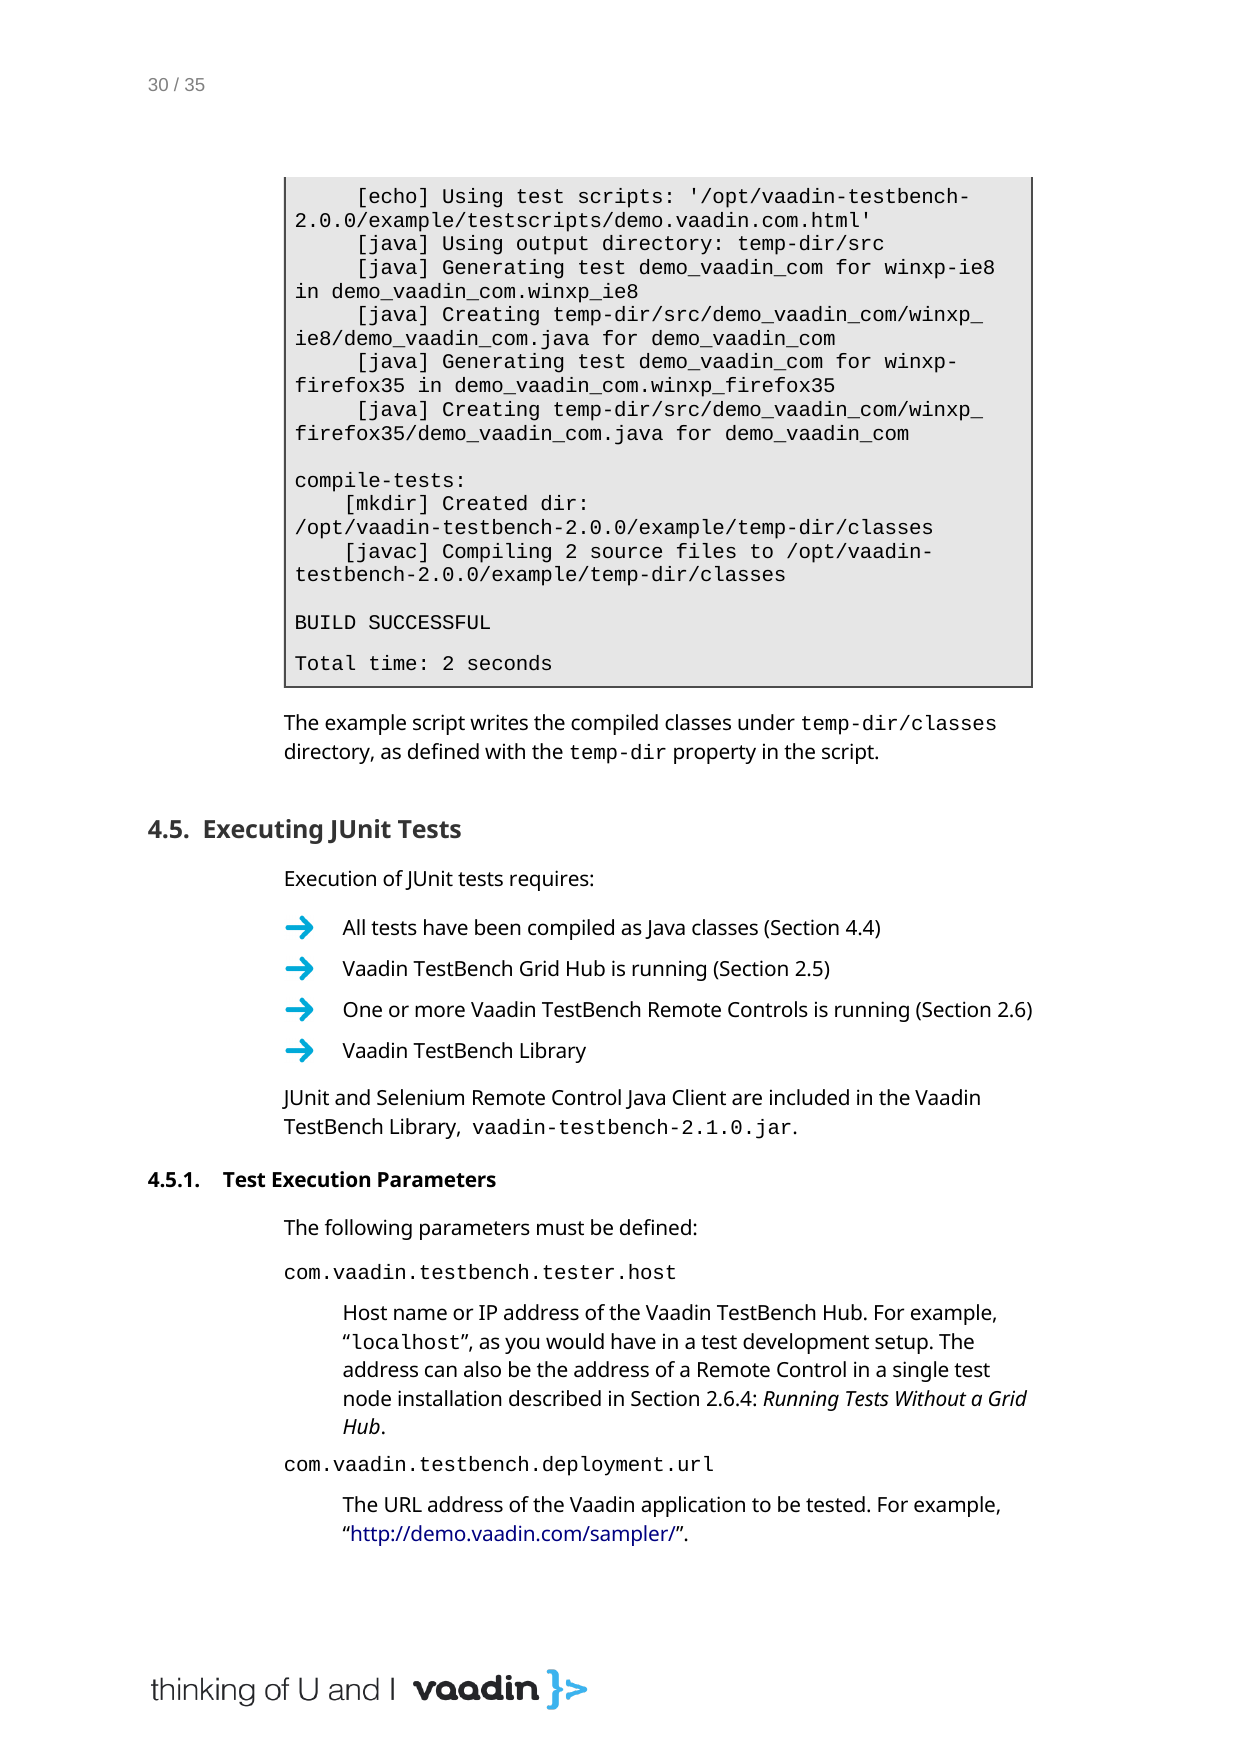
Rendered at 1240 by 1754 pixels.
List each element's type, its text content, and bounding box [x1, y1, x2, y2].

picture [304, 915, 314, 925]
text firefox35/demo_vaadin_com.java for demo_vaadin_com [286, 422, 1031, 446]
text BUILD SUCCESSFUL [286, 612, 1031, 644]
picture [304, 930, 314, 940]
text The URL address of the Vaadin application to be tested. For example, “http://demo.vaadin.com/sampler/”. [342, 1490, 1033, 1547]
list Vaadin TestBench Grid Hub is running (Section 2.5) [283, 954, 1033, 983]
picture [304, 997, 314, 1007]
list Vaadin TestBench Library [283, 1036, 1033, 1064]
text com.vaadin.testbench.deployment.url [283, 1454, 1033, 1477]
text [java] Generating test demo_vaadin_com for winxp-ie8 in demo_vaadin_com.winxp_ie8 [286, 257, 1031, 304]
text [java] Using output directory: temp-dir/src [286, 233, 1031, 257]
text [java] Creating temp-dir/src/demo_vaadin_com/winxp_ [286, 304, 1031, 328]
subtitle Executing JUnit Tests [148, 811, 1033, 845]
picture [284, 997, 304, 1022]
text The example script writes the compiled classes under temp-dir/classes directory, as defined with the temp-dir property in the script. [283, 708, 1033, 765]
picture [304, 1038, 314, 1048]
picture [150, 1665, 590, 1712]
text [echo] Using test scripts: '/opt/vaadin-testbench-2.0.0/example/testscripts/demo.vaadin.com.html' [286, 177, 1031, 233]
text [mkdir] Created dir: /opt/vaadin-testbench-2.0.0/example/temp-dir/classes [286, 493, 1031, 541]
text [java] Creating temp-dir/src/demo_vaadin_com/winxp_ [286, 399, 1031, 422]
list One or more Vaadin TestBench Remote Controls is running (Section 2.6) [283, 995, 1033, 1024]
list All tests have been compiled as Java classes (Section 4.4) [283, 913, 1033, 942]
picture [284, 956, 304, 981]
subtitle Test Execution Parameters [148, 1165, 1033, 1194]
picture [304, 1053, 314, 1063]
text JUnit and Selenium Remote Control Java Client are included in the Vaadin TestBench Library, vaadin-testbench-2.1.0.jar. [283, 1083, 1033, 1140]
text Total time: 2 seconds [286, 644, 1031, 686]
picture [284, 915, 304, 940]
text com.vaadin.testbench.tester.host [283, 1262, 1033, 1285]
picture [304, 956, 314, 966]
picture [284, 1038, 304, 1063]
text Host name or IP address of the Vaadin TestBench Hub. For example, “localhost”, as you would have in a test development setup. The address can also be the address of a Remote Control in a single test node installation described in Section 2.6.4: Running Tests Without a Grid Hub. [342, 1298, 1033, 1441]
text ie8/demo_vaadin_com.java for demo_vaadin_com [286, 328, 1031, 352]
text [java] Generating test demo_vaadin_com for winxp-firefox35 in demo_vaadin_com.winxp_firefox35 [286, 352, 1031, 399]
text compile-tests: [286, 470, 1031, 493]
text [javac] Compiling 2 source files to /opt/vaadin-testbench-2.0.0/example/temp-dir/classes [286, 541, 1031, 588]
text The following parameters must be defined: [283, 1213, 1033, 1241]
picture [304, 1012, 314, 1022]
text Execution of JUnit tests requires: [283, 864, 1033, 893]
picture [304, 971, 314, 981]
